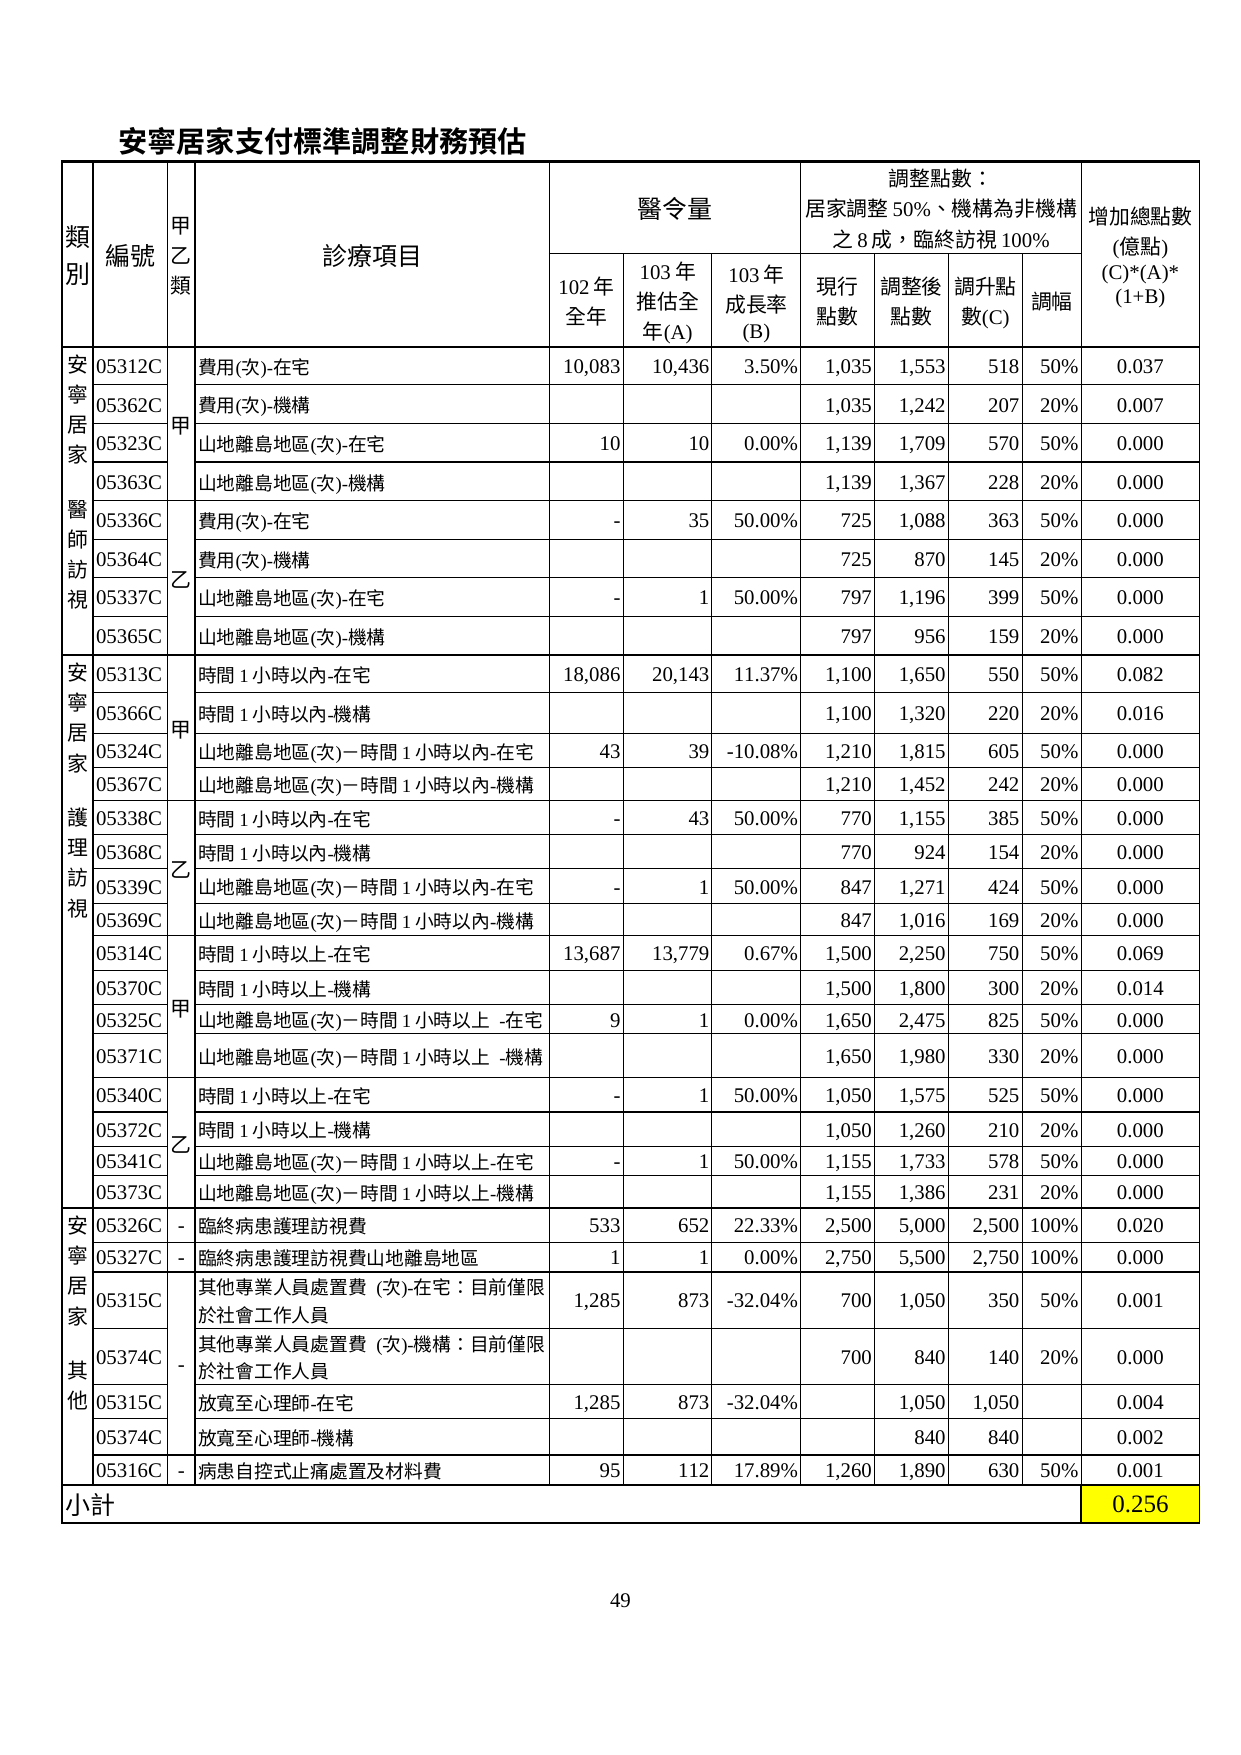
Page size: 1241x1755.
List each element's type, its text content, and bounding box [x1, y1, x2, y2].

table_cell 0.000 [1082, 801, 1199, 834]
table_cell [624, 835, 711, 868]
table_cell - [168, 1273, 194, 1454]
table_cell 725 [801, 540, 874, 577]
table_cell 1,050 [949, 1385, 1022, 1418]
table_cell 1,155 [875, 801, 948, 834]
table_cell 0.00% [712, 1243, 800, 1271]
table_cell [550, 1176, 623, 1207]
table_cell 1 [624, 869, 711, 903]
table_cell 1,575 [875, 1078, 948, 1111]
table_cell 39 [624, 734, 711, 767]
table_cell 797 [801, 617, 874, 654]
table_cell 652 [624, 1209, 711, 1242]
table_cell 0.016 [1082, 693, 1199, 733]
table_cell 525 [949, 1078, 1022, 1111]
table_cell [1023, 1385, 1081, 1418]
table_cell 1,035 [801, 348, 874, 384]
table_cell 770 [801, 801, 874, 834]
table_cell 1,650 [801, 1034, 874, 1077]
table_cell 調整後 點數 [875, 254, 948, 346]
table_cell [712, 693, 800, 733]
table_cell 1,553 [875, 348, 948, 384]
table_cell 0.020 [1082, 1209, 1199, 1242]
table_cell - [168, 1209, 194, 1242]
table_cell - [550, 869, 623, 903]
table_cell 1,050 [875, 1273, 948, 1327]
table_cell 甲 [168, 656, 194, 799]
table_cell -32.04% [712, 1273, 800, 1327]
table_cell 2,750 [949, 1243, 1022, 1271]
table_cell 50% [1023, 801, 1081, 834]
table_cell 費用(次)-機構 [196, 385, 549, 423]
table_cell 05314C [94, 936, 167, 969]
table_cell 50% [1023, 578, 1081, 616]
table_cell 840 [949, 1419, 1022, 1454]
table_cell 847 [801, 869, 874, 903]
table_cell 10,436 [624, 348, 711, 384]
table_cell 山地離島地區(次)－時間1小時以上-機構 [196, 1176, 549, 1207]
table_cell [712, 1419, 800, 1454]
table_cell - [550, 1147, 623, 1175]
table_cell 05367C [94, 768, 167, 799]
table_cell 1,980 [875, 1034, 948, 1077]
table_cell 1,210 [801, 734, 874, 767]
table_cell 956 [875, 617, 948, 654]
table_cell 50.00% [712, 801, 800, 834]
table_cell 1,271 [875, 869, 948, 903]
table_cell 小計 [63, 1486, 1080, 1522]
table_cell 3.50% [712, 348, 800, 384]
table_cell 330 [949, 1034, 1022, 1077]
table_cell [624, 617, 711, 654]
table_cell 873 [624, 1273, 711, 1327]
table_cell 05362C [94, 385, 167, 423]
table_cell [624, 768, 711, 799]
table_cell 242 [949, 768, 1022, 799]
table_cell 調幅 [1023, 254, 1081, 346]
table_cell 1,260 [801, 1456, 874, 1483]
table_cell 05326C [94, 1209, 167, 1242]
table_cell [550, 768, 623, 799]
table_cell 0.000 [1082, 1147, 1199, 1175]
table_cell 533 [550, 1209, 623, 1242]
table_cell 169 [949, 904, 1022, 935]
table_cell - [550, 1078, 623, 1111]
table_cell 臨終病患護理訪視費山地離島地區 [196, 1243, 549, 1271]
table_cell [550, 463, 623, 500]
table_cell 05327C [94, 1243, 167, 1271]
table_cell 0.00% [712, 1005, 800, 1033]
table_cell 50% [1023, 348, 1081, 384]
table_cell 145 [949, 540, 1022, 577]
table_cell 1,155 [801, 1147, 874, 1175]
table_cell 2,500 [949, 1209, 1022, 1242]
table_cell 385 [949, 801, 1022, 834]
table_cell 05369C [94, 904, 167, 935]
table_cell 1,050 [801, 1113, 874, 1146]
table_cell 1,196 [875, 578, 948, 616]
table_cell 時間1小時以上-機構 [196, 971, 549, 1004]
table_cell 0.002 [1082, 1419, 1199, 1454]
table_cell 20% [1023, 1034, 1081, 1077]
table_cell 05372C [94, 1113, 167, 1146]
table_cell 50% [1023, 1273, 1081, 1327]
table_cell 1,100 [801, 656, 874, 692]
table_cell 43 [624, 801, 711, 834]
table_cell 20% [1023, 463, 1081, 500]
table_cell 50% [1023, 936, 1081, 969]
table_cell 費用(次)-機構 [196, 540, 549, 577]
table_cell 13,779 [624, 936, 711, 969]
table_cell 05340C [94, 1078, 167, 1111]
table_cell 870 [875, 540, 948, 577]
table_cell 0.000 [1082, 1034, 1199, 1077]
table_cell 1,650 [801, 1005, 874, 1033]
table_cell 0.000 [1082, 835, 1199, 868]
table_cell 50% [1023, 501, 1081, 538]
table_cell 0.000 [1082, 463, 1199, 500]
table_cell 山地離島地區(次)-在宅 [196, 424, 549, 461]
table_cell 1,088 [875, 501, 948, 538]
text 安寧居家支付標準調整財務預估 [118, 118, 1122, 160]
table_cell 50.00% [712, 501, 800, 538]
table_cell [624, 904, 711, 935]
table_cell 時間1小時以內-在宅 [196, 656, 549, 692]
table_cell 05313C [94, 656, 167, 692]
table_cell [550, 904, 623, 935]
table_cell [550, 1113, 623, 1146]
table_cell 0.000 [1082, 540, 1199, 577]
table_cell [550, 540, 623, 577]
table_cell 05315C [94, 1385, 167, 1418]
table_cell 840 [875, 1329, 948, 1384]
table_cell 840 [875, 1419, 948, 1454]
table_cell 山地離島地區(次)－時間1小時以上-在宅 [196, 1147, 549, 1175]
table_cell 現行 點數 [801, 254, 874, 346]
table_cell 時間1小時以上-機構 [196, 1113, 549, 1146]
table_cell 1,800 [875, 971, 948, 1004]
table_cell 0.000 [1082, 1005, 1199, 1033]
table_cell 0.037 [1082, 348, 1199, 384]
table_cell 18,086 [550, 656, 623, 692]
table_cell [624, 463, 711, 500]
table_cell 1,367 [875, 463, 948, 500]
table_cell [801, 1385, 874, 1418]
table_cell [712, 463, 800, 500]
table_cell 乙 [168, 801, 194, 935]
table_cell 山地離島地區(次)－時間1小時以內-機構 [196, 768, 549, 799]
table_cell 847 [801, 904, 874, 935]
table_cell 50% [1023, 1456, 1081, 1483]
table_cell 時間1小時以內-機構 [196, 835, 549, 868]
table_cell - [550, 501, 623, 538]
table_cell 20% [1023, 835, 1081, 868]
table_cell 0.000 [1082, 734, 1199, 767]
table_cell [801, 1419, 874, 1454]
table_cell [712, 904, 800, 935]
table_cell 5,000 [875, 1209, 948, 1242]
table_cell 154 [949, 835, 1022, 868]
table_cell 13,687 [550, 936, 623, 969]
table_cell 甲 [168, 936, 194, 1077]
table_cell [712, 617, 800, 654]
table_cell 0.069 [1082, 936, 1199, 969]
table_cell [550, 1419, 623, 1454]
table_cell [550, 1329, 623, 1384]
table_cell 20% [1023, 385, 1081, 423]
table_cell 0.004 [1082, 1385, 1199, 1418]
table_cell 1 [624, 1243, 711, 1271]
table_cell 50% [1023, 656, 1081, 692]
table_cell 770 [801, 835, 874, 868]
table_cell [624, 693, 711, 733]
table_cell 05374C [94, 1419, 167, 1454]
table_cell 05316C [94, 1456, 167, 1483]
table_cell 0.000 [1082, 1243, 1199, 1271]
table_cell 山地離島地區(次)-機構 [196, 463, 549, 500]
table_cell [550, 617, 623, 654]
table_cell 1,285 [550, 1385, 623, 1418]
table_cell 50.00% [712, 1147, 800, 1175]
table_cell 甲 [168, 348, 194, 500]
table_cell 山地離島地區(次)-在宅 [196, 578, 549, 616]
table_cell 05364C [94, 540, 167, 577]
table_cell [624, 1329, 711, 1384]
table_cell 20% [1023, 768, 1081, 799]
table_cell [624, 1419, 711, 1454]
table_cell -32.04% [712, 1385, 800, 1418]
table_cell 1 [624, 1005, 711, 1033]
table_cell 調升點 數(C) [949, 254, 1022, 346]
table_cell 時間1小時以上-在宅 [196, 1078, 549, 1111]
table_cell 其他專業人員處置費 (次)-機構：目前僅限於社會工作人員 [196, 1329, 549, 1384]
table_cell 20% [1023, 1176, 1081, 1207]
table_cell 1,242 [875, 385, 948, 423]
table_cell 50% [1023, 734, 1081, 767]
table_cell 1,500 [801, 971, 874, 1004]
table_cell 0.000 [1082, 501, 1199, 538]
table_cell 20% [1023, 1329, 1081, 1384]
table_cell 35 [624, 501, 711, 538]
table_cell 0.00% [712, 424, 800, 461]
table_cell 山地離島地區(次)－時間1小時以上 -在宅 [196, 1005, 549, 1033]
table_cell 病患自控式止痛處置及材料費 [196, 1456, 549, 1483]
table_cell 1,650 [875, 656, 948, 692]
table_cell 50% [1023, 1078, 1081, 1111]
table_cell [550, 385, 623, 423]
table_cell 700 [801, 1329, 874, 1384]
table_cell 5,500 [875, 1243, 948, 1271]
table_cell 10,083 [550, 348, 623, 384]
table_cell [624, 1034, 711, 1077]
table_cell 山地離島地區(次)-機構 [196, 617, 549, 654]
table_cell 安寧 居家 護理訪視 [63, 656, 92, 1207]
table_cell 20% [1023, 1113, 1081, 1146]
table_cell 20% [1023, 971, 1081, 1004]
table_cell 05370C [94, 971, 167, 1004]
table_cell 時間1小時以內-機構 [196, 693, 549, 733]
table_cell [624, 971, 711, 1004]
table_cell 50.00% [712, 869, 800, 903]
table_cell 570 [949, 424, 1022, 461]
table_cell 05339C [94, 869, 167, 903]
table_cell [712, 835, 800, 868]
table_cell 363 [949, 501, 1022, 538]
table_cell 山地離島地區(次)－時間1小時以內-機構 [196, 904, 549, 935]
table_cell - [168, 1456, 194, 1483]
table_cell [712, 540, 800, 577]
table_header 編號 [94, 163, 167, 346]
table_cell 207 [949, 385, 1022, 423]
table_cell 05341C [94, 1147, 167, 1175]
table_header 甲 乙 類 [168, 163, 194, 346]
table_cell 518 [949, 348, 1022, 384]
table_cell 臨終病患護理訪視費 [196, 1209, 549, 1242]
table_cell 17.89% [712, 1456, 800, 1483]
table_cell [624, 1113, 711, 1146]
table_cell 210 [949, 1113, 1022, 1146]
table_cell 1 [624, 578, 711, 616]
table_cell 0.000 [1082, 617, 1199, 654]
table_cell 安寧居家 其他 [63, 1209, 92, 1483]
table_cell 1,500 [801, 936, 874, 969]
table_cell 0.014 [1082, 971, 1199, 1004]
table_cell 1,260 [875, 1113, 948, 1146]
table_cell 399 [949, 578, 1022, 616]
table_cell 50.00% [712, 1078, 800, 1111]
table_cell 山地離島地區(次)－時間1小時以上 -機構 [196, 1034, 549, 1077]
table_cell 1,155 [801, 1176, 874, 1207]
table_cell 1,285 [550, 1273, 623, 1327]
table_cell 山地離島地區(次)－時間1小時以內-在宅 [196, 734, 549, 767]
table_cell 0.000 [1082, 904, 1199, 935]
table_cell 231 [949, 1176, 1022, 1207]
table_cell 630 [949, 1456, 1022, 1483]
table_cell 費用(次)-在宅 [196, 348, 549, 384]
table_cell 50% [1023, 1005, 1081, 1033]
table_cell 797 [801, 578, 874, 616]
table_cell 22.33% [712, 1209, 800, 1242]
table_cell 1,016 [875, 904, 948, 935]
table_cell [550, 693, 623, 733]
table_cell 159 [949, 617, 1022, 654]
table_cell [624, 385, 711, 423]
table_cell [712, 971, 800, 1004]
table_cell 725 [801, 501, 874, 538]
table_cell [1023, 1419, 1081, 1454]
table_cell 0.000 [1082, 578, 1199, 616]
table_cell 1,139 [801, 424, 874, 461]
table_cell 山地離島地區(次)－時間1小時以內-在宅 [196, 869, 549, 903]
table_cell 220 [949, 693, 1022, 733]
table_cell [550, 835, 623, 868]
table_cell 1,709 [875, 424, 948, 461]
table_cell 放寬至心理師-在宅 [196, 1385, 549, 1418]
table_cell 0.082 [1082, 656, 1199, 692]
table_cell 424 [949, 869, 1022, 903]
table_cell 2,475 [875, 1005, 948, 1033]
table_cell 350 [949, 1273, 1022, 1327]
table_cell [712, 1034, 800, 1077]
table_cell 05374C [94, 1329, 167, 1384]
table_cell - [550, 801, 623, 834]
table_header 調整點數： 居家調整50%、機構為非機構之8成，臨終訪視100% [801, 163, 1081, 253]
table_cell 0.000 [1082, 1329, 1199, 1384]
table_cell 1,890 [875, 1456, 948, 1483]
table_cell 05337C [94, 578, 167, 616]
table_cell 578 [949, 1147, 1022, 1175]
table_cell 05324C [94, 734, 167, 767]
table_cell 2,500 [801, 1209, 874, 1242]
table_cell 1,320 [875, 693, 948, 733]
table_cell [624, 1176, 711, 1207]
table_cell 1,815 [875, 734, 948, 767]
table_cell 05338C [94, 801, 167, 834]
table_cell 05366C [94, 693, 167, 733]
table_cell [550, 971, 623, 1004]
table_cell 05315C [94, 1273, 167, 1327]
table_cell 924 [875, 835, 948, 868]
table_cell 50% [1023, 869, 1081, 903]
table_cell 1,100 [801, 693, 874, 733]
table_cell 1,386 [875, 1176, 948, 1207]
table_cell 100% [1023, 1243, 1081, 1271]
table_cell 05336C [94, 501, 167, 538]
table_cell 費用(次)-在宅 [196, 501, 549, 538]
table_header 醫令量 [550, 163, 800, 253]
table_cell 05323C [94, 424, 167, 461]
table_cell 1 [550, 1243, 623, 1271]
table_cell 放寬至心理師-機構 [196, 1419, 549, 1454]
table_header 增加總點數 (億點) (C)*(A)* (1+B) [1082, 163, 1199, 346]
table_cell 0.000 [1082, 1176, 1199, 1207]
table_cell 100% [1023, 1209, 1081, 1242]
table_cell 其他專業人員處置費 (次)-在宅：目前僅限於社會工作人員 [196, 1273, 549, 1327]
table_cell 05325C [94, 1005, 167, 1033]
table_cell - [550, 578, 623, 616]
table_cell 20,143 [624, 656, 711, 692]
table_cell 1,733 [875, 1147, 948, 1175]
table_cell 10 [550, 424, 623, 461]
table_cell 05373C [94, 1176, 167, 1207]
table_cell 873 [624, 1385, 711, 1418]
table_cell 750 [949, 936, 1022, 969]
table_cell - [168, 1243, 194, 1271]
table_cell 0.001 [1082, 1456, 1199, 1483]
table_cell 1,035 [801, 385, 874, 423]
table_cell 103年 成長率(B) [712, 254, 800, 346]
table_cell 1,139 [801, 463, 874, 500]
table_cell 安寧 居家 醫師訪視 [63, 348, 92, 654]
table_cell -10.08% [712, 734, 800, 767]
table_cell 2,750 [801, 1243, 874, 1271]
table_cell 0.007 [1082, 385, 1199, 423]
table_cell 20% [1023, 617, 1081, 654]
table_cell [712, 1329, 800, 1384]
table_cell 43 [550, 734, 623, 767]
table_cell 112 [624, 1456, 711, 1483]
table_cell 0.67% [712, 936, 800, 969]
table_cell 1,050 [875, 1385, 948, 1418]
table_cell 50% [1023, 424, 1081, 461]
table_cell [624, 540, 711, 577]
table_cell 05368C [94, 835, 167, 868]
table_cell 1 [624, 1078, 711, 1111]
table_cell 300 [949, 971, 1022, 1004]
table_cell 1,452 [875, 768, 948, 799]
table_cell [712, 1113, 800, 1146]
table_cell 228 [949, 463, 1022, 500]
table_cell 1 [624, 1147, 711, 1175]
table_cell [712, 385, 800, 423]
table_cell 0.000 [1082, 1078, 1199, 1111]
table_cell 時間1小時以內-在宅 [196, 801, 549, 834]
table_header 類別 [63, 163, 92, 346]
table_cell 140 [949, 1329, 1022, 1384]
table_cell 乙 [168, 501, 194, 654]
table_cell 05371C [94, 1034, 167, 1077]
table_cell 95 [550, 1456, 623, 1483]
table_cell 0.000 [1082, 869, 1199, 903]
table_cell 10 [624, 424, 711, 461]
table_cell 605 [949, 734, 1022, 767]
table_cell [712, 768, 800, 799]
table_header 診療項目 [196, 163, 549, 346]
table_cell 時間1小時以上-在宅 [196, 936, 549, 969]
table_cell 0.000 [1082, 1113, 1199, 1146]
table_cell 11.37% [712, 656, 800, 692]
table_cell 50.00% [712, 578, 800, 616]
table_cell 0.000 [1082, 768, 1199, 799]
table_cell 1,210 [801, 768, 874, 799]
table_cell 102年 全年 [550, 254, 623, 346]
table_cell 0.001 [1082, 1273, 1199, 1327]
table_cell 20% [1023, 693, 1081, 733]
table_cell 05365C [94, 617, 167, 654]
table_cell 103年 推估全年(A) [624, 254, 711, 346]
table_cell 05363C [94, 463, 167, 500]
table_cell 700 [801, 1273, 874, 1327]
table_cell [712, 1176, 800, 1207]
table_cell 550 [949, 656, 1022, 692]
table_cell 1,050 [801, 1078, 874, 1111]
table_cell 825 [949, 1005, 1022, 1033]
table_cell 20% [1023, 904, 1081, 935]
table_cell 乙 [168, 1078, 194, 1207]
table_cell 0.000 [1082, 424, 1199, 461]
table_cell 2,250 [875, 936, 948, 969]
table_cell 05312C [94, 348, 167, 384]
table_cell 0.256 [1082, 1486, 1199, 1522]
table_cell 9 [550, 1005, 623, 1033]
table_cell 50% [1023, 1147, 1081, 1175]
table_cell 20% [1023, 540, 1081, 577]
table_cell [550, 1034, 623, 1077]
